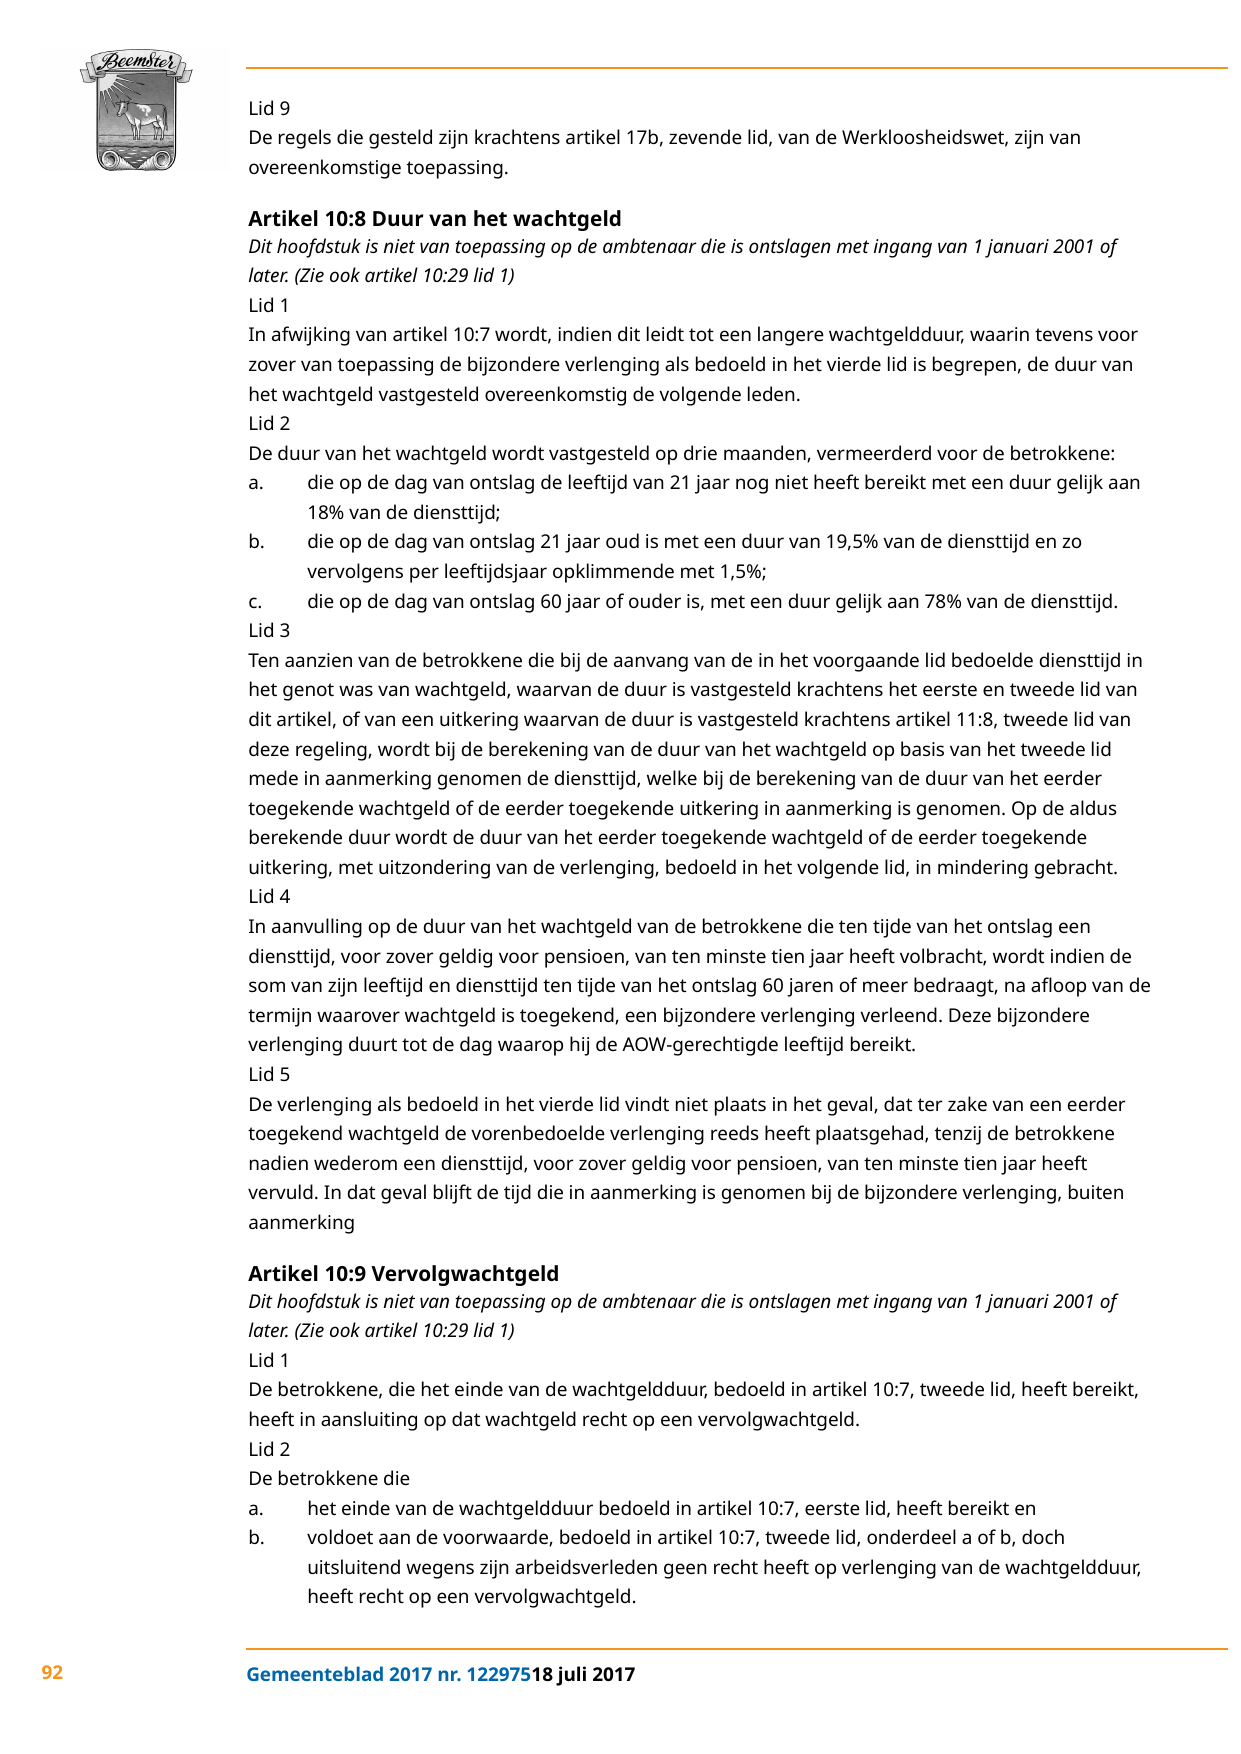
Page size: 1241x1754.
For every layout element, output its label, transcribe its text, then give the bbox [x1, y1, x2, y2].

text Lid 2 [248, 1436, 1152, 1462]
list het einde van de wachtgeldduur bedoeld in artikel 10:7, eerste lid, heeft bereikt en [248, 1495, 1152, 1521]
text Artikel 10:8 Duur van het wachtgeld [248, 204, 1152, 233]
text Lid 1 [248, 292, 1152, 318]
picture [41, 47, 231, 172]
text Dit hoofdstuk is niet van toepassing op de ambtenaar die is ontslagen met ingang van 1 januari 2001 of later. (Zie ook artikel 10:29 lid 1) [248, 233, 1152, 288]
text Ten aanzien van de betrokkene die bij de aanvang van de in het voorgaande lid bedoelde diensttijd in het genot was van wachtgeld, waarvan de duur is vastgesteld krachtens het eerste en tweede lid van dit artikel, of van een uitkering waarvan de duur is vastgesteld krachtens artikel 11:8, tweede lid van deze regeling, wordt bij de berekening van de duur van het wachtgeld op basis van het tweede lid mede in aanmerking genomen de diensttijd, welke bij de berekening van de duur van het eerder toegekende wachtgeld of de eerder toegekende uitkering in aanmerking is genomen. Op de aldus berekende duur wordt de duur van het eerder toegekende wachtgeld of de eerder toegekende uitkering, met uitzondering van de verlenging, bedoeld in het volgende lid, in mindering gebracht. [248, 647, 1152, 880]
text Lid 5 [248, 1061, 1152, 1087]
text Lid 4 [248, 884, 1152, 909]
list voldoet aan de voorwaarde, bedoeld in artikel 10:7, tweede lid, onderdeel a of b, doch uitsluitend wegens zijn arbeidsverleden geen recht heeft op verlenging van de wachtgeldduur, heeft recht op een vervolgwachtgeld. [248, 1524, 1152, 1609]
list die op de dag van ontslag 60 jaar of ouder is, met een duur gelijk aan 78% van de diensttijd. [248, 588, 1152, 613]
text De betrokkene die [248, 1465, 1152, 1491]
text De regels die gesteld zijn krachtens artikel 17b, zevende lid, van de Werkloosheidswet, zijn van overeenkomstige toepassing. [248, 124, 1152, 180]
text Lid 1 [248, 1347, 1152, 1373]
text In aanvulling op de duur van het wachtgeld van de betrokkene die ten tijde van het ontslag een diensttijd, voor zover geldig voor pensioen, van ten minste tien jaar heeft volbracht, wordt indien de som van zijn leeftijd en diensttijd ten tijde van het ontslag 60 jaren of meer bedraagt, na afloop van de termijn waarover wachtgeld is toegekend, een bijzondere verlenging verleend. Deze bijzondere verlenging duurt tot de dag waarop hij de AOW-gerechtigde leeftijd bereikt. [248, 913, 1152, 1057]
text De verlenging als bedoeld in het vierde lid vindt niet plaats in het geval, dat ter zake van een eerder toegekend wachtgeld de vorenbedoelde verlenging reeds heeft plaatsgehad, tenzij de betrokkene nadien wederom een diensttijd, voor zover geldig voor pensioen, van ten minste tien jaar heeft vervuld. In dat geval blijft de tijd die in aanmerking is genomen bij de bijzondere verlenging, buiten aanmerking [248, 1091, 1152, 1235]
text Lid 9 [248, 95, 1152, 121]
text Dit hoofdstuk is niet van toepassing op de ambtenaar die is ontslagen met ingang van 1 januari 2001 of later. (Zie ook artikel 10:29 lid 1) [248, 1288, 1152, 1343]
text Artikel 10:9 Vervolgwachtgeld [248, 1259, 1152, 1288]
list die op de dag van ontslag de leeftijd van 21 jaar nog niet heeft bereikt met een duur gelijk aan 18% van de diensttijd; [248, 469, 1152, 525]
text De duur van het wachtgeld wordt vastgesteld op drie maanden, vermeerderd voor de betrokkene: [248, 440, 1152, 466]
text Lid 2 [248, 410, 1152, 436]
text De betrokkene, die het einde van de wachtgeldduur, bedoeld in artikel 10:7, tweede lid, heeft bereikt, heeft in aansluiting op dat wachtgeld recht op een vervolgwachtgeld. [248, 1377, 1152, 1432]
text Lid 3 [248, 617, 1152, 643]
list die op de dag van ontslag 21 jaar oud is met een duur van 19,5% van de diensttijd en zo vervolgens per leeftijdsjaar opklimmende met 1,5%; [248, 529, 1152, 584]
text In afwijking van artikel 10:7 wordt, indien dit leidt tot een langere wachtgeldduur, waarin tevens voor zover van toepassing de bijzondere verlenging als bedoeld in het vierde lid is begrepen, de duur van het wachtgeld vastgesteld overeenkomstig de volgende leden. [248, 322, 1152, 406]
